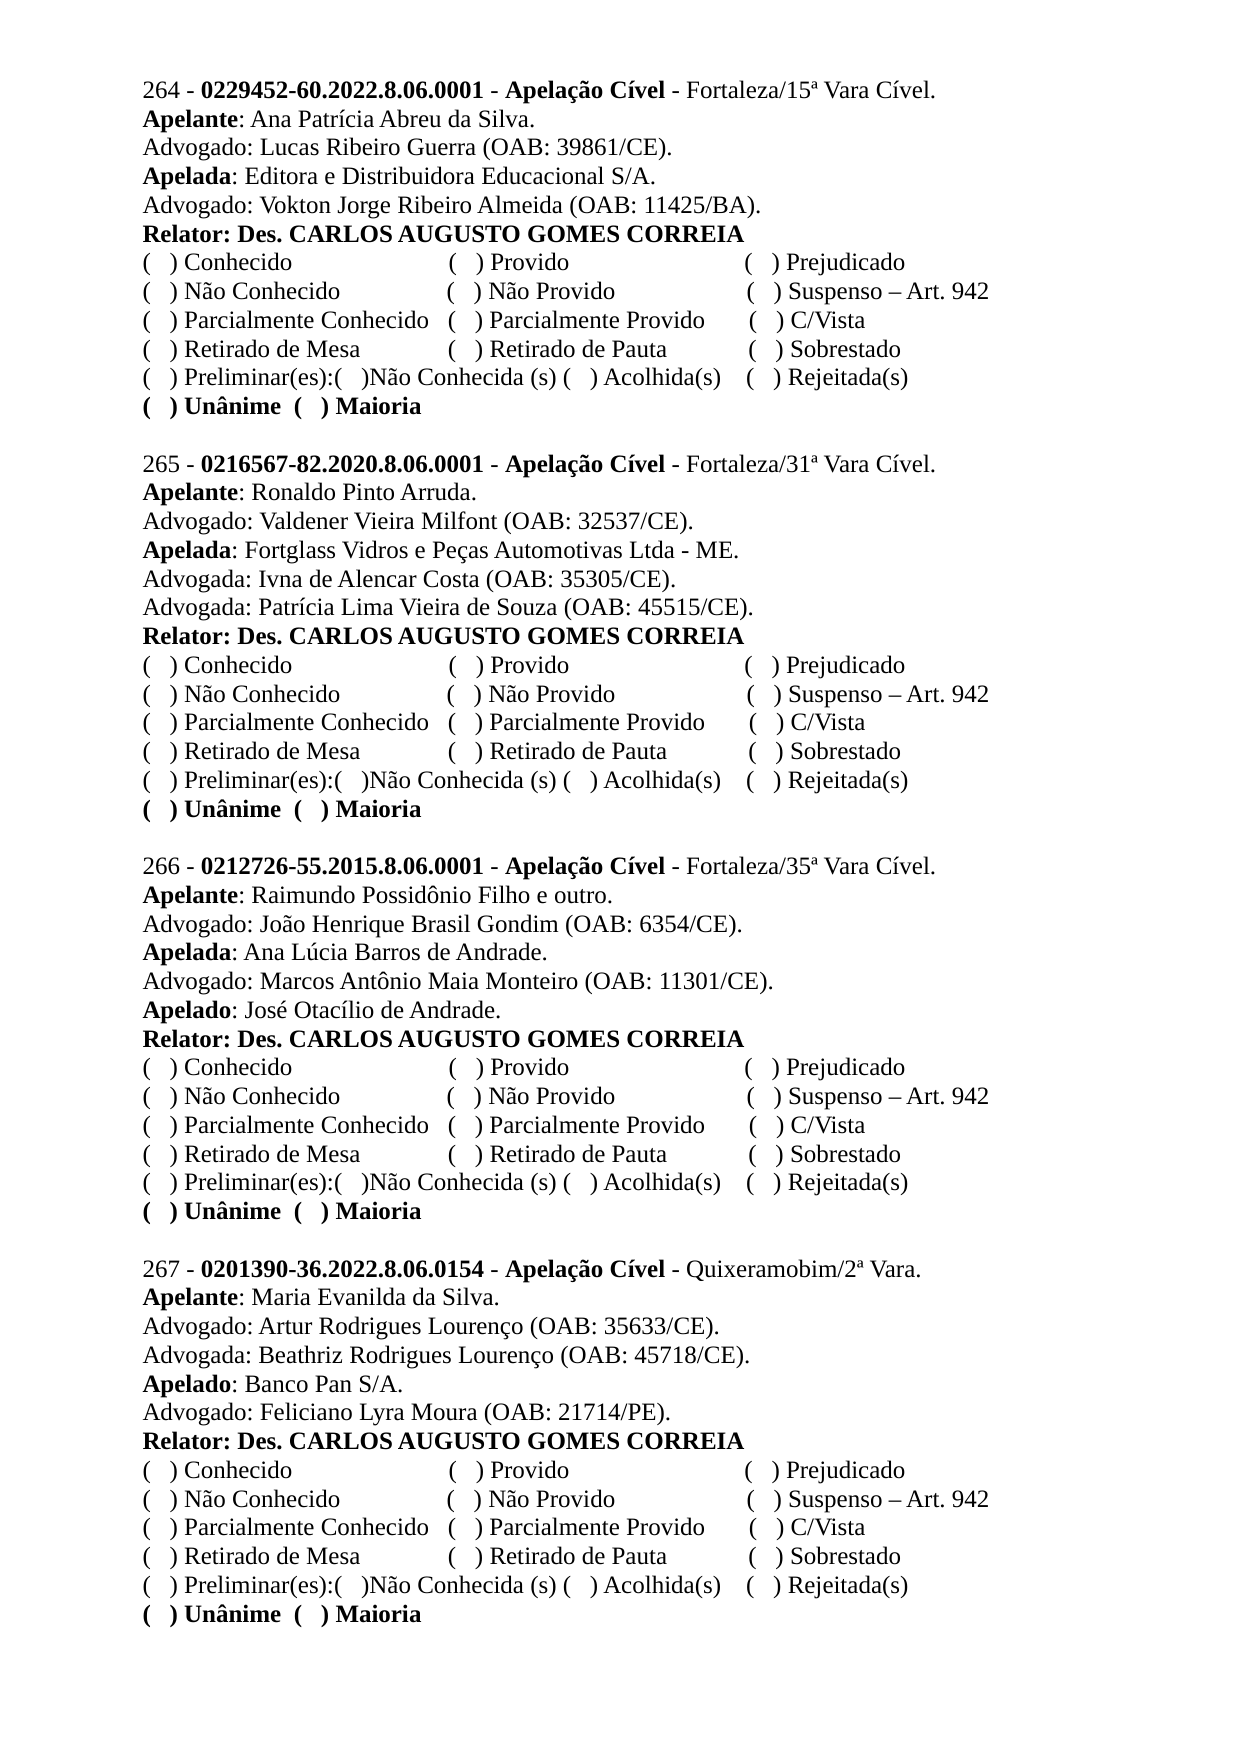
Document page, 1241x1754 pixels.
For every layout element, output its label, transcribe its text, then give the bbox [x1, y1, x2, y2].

text Advogado: Lucas Ribeiro Guerra (OAB: 39861/CE). [142, 132, 1141, 161]
text Advogada: Ivna de Alencar Costa (OAB: 35305/CE). [142, 564, 1141, 592]
text ( ) Não Conhecido ( ) Não Provido ( ) Suspenso – Art. 942 [142, 679, 1158, 707]
text Relator: Des. CARLOS AUGUSTO GOMES CORREIA [142, 1426, 1141, 1455]
text 265 - 0216567-82.2020.8.06.0001 - Apelação Cível - Fortaleza/31ª Vara Cível. [142, 449, 1141, 477]
text Apelada: Editora e Distribuidora Educacional S/A. [142, 161, 1141, 190]
text ( ) Unânime ( ) Maioria [142, 1599, 1158, 1627]
text Advogado: Feliciano Lyra Moura (OAB: 21714/PE). [142, 1397, 1141, 1426]
text Apelante: Maria Evanilda da Silva. [142, 1282, 1141, 1311]
text ( ) Conhecido ( ) Provido ( ) Prejudicado [142, 1455, 1141, 1484]
text Advogado: Artur Rodrigues Lourenço (OAB: 35633/CE). [142, 1311, 1141, 1340]
text ( ) Retirado de Mesa ( ) Retirado de Pauta ( ) Sobrestado [142, 334, 1158, 362]
text Relator: Des. CARLOS AUGUSTO GOMES CORREIA [142, 219, 1141, 247]
text Apelante: Raimundo Possidônio Filho e outro. [142, 880, 1141, 909]
text ( ) Unânime ( ) Maioria [142, 1196, 1158, 1225]
text ( ) Unânime ( ) Maioria [142, 794, 1158, 822]
text ( ) Parcialmente Conhecido ( ) Parcialmente Provido ( ) C/Vista [142, 707, 1158, 736]
text ( ) Não Conhecido ( ) Não Provido ( ) Suspenso – Art. 942 [142, 1484, 1158, 1512]
text ( ) Conhecido ( ) Provido ( ) Prejudicado [142, 650, 1141, 679]
text ( ) Preliminar(es):( )Não Conhecida (s) ( ) Acolhida(s) ( ) Rejeitada(s) [142, 1570, 1158, 1599]
text Apelado: José Otacílio de Andrade. [142, 995, 1141, 1024]
text ( ) Parcialmente Conhecido ( ) Parcialmente Provido ( ) C/Vista [142, 1110, 1158, 1139]
text ( ) Preliminar(es):( )Não Conhecida (s) ( ) Acolhida(s) ( ) Rejeitada(s) [142, 362, 1158, 391]
text ( ) Retirado de Mesa ( ) Retirado de Pauta ( ) Sobrestado [142, 736, 1158, 765]
text Advogada: Beathriz Rodrigues Lourenço (OAB: 45718/CE). [142, 1340, 1141, 1369]
text ( ) Parcialmente Conhecido ( ) Parcialmente Provido ( ) C/Vista [142, 1512, 1158, 1541]
text ( ) Não Conhecido ( ) Não Provido ( ) Suspenso – Art. 942 [142, 276, 1158, 305]
text ( ) Conhecido ( ) Provido ( ) Prejudicado [142, 247, 1141, 276]
text 267 - 0201390-36.2022.8.06.0154 - Apelação Cível - Quixeramobim/2ª Vara. [142, 1254, 1141, 1282]
text Advogado: João Henrique Brasil Gondim (OAB: 6354/CE). [142, 909, 1141, 937]
text ( ) Unânime ( ) Maioria [142, 391, 1158, 420]
text Apelada: Fortglass Vidros e Peças Automotivas Ltda - ME. [142, 535, 1141, 564]
text 264 - 0229452-60.2022.8.06.0001 - Apelação Cível - Fortaleza/15ª Vara Cível. [142, 75, 1141, 104]
text Advogado: Marcos Antônio Maia Monteiro (OAB: 11301/CE). [142, 966, 1141, 995]
text ( ) Preliminar(es):( )Não Conhecida (s) ( ) Acolhida(s) ( ) Rejeitada(s) [142, 1167, 1158, 1196]
text 266 - 0212726-55.2015.8.06.0001 - Apelação Cível - Fortaleza/35ª Vara Cível. [142, 851, 1141, 880]
text Advogada: Patrícia Lima Vieira de Souza (OAB: 45515/CE). [142, 592, 1141, 621]
text Apelado: Banco Pan S/A. [142, 1369, 1141, 1397]
text ( ) Preliminar(es):( )Não Conhecida (s) ( ) Acolhida(s) ( ) Rejeitada(s) [142, 765, 1158, 794]
text ( ) Retirado de Mesa ( ) Retirado de Pauta ( ) Sobrestado [142, 1541, 1158, 1570]
text Relator: Des. CARLOS AUGUSTO GOMES CORREIA [142, 1024, 1141, 1052]
text Apelante: Ronaldo Pinto Arruda. [142, 477, 1141, 506]
text Advogado: Vokton Jorge Ribeiro Almeida (OAB: 11425/BA). [142, 190, 1141, 219]
text Apelada: Ana Lúcia Barros de Andrade. [142, 937, 1141, 966]
text ( ) Não Conhecido ( ) Não Provido ( ) Suspenso – Art. 942 [142, 1081, 1158, 1110]
text Relator: Des. CARLOS AUGUSTO GOMES CORREIA [142, 621, 1141, 650]
text ( ) Retirado de Mesa ( ) Retirado de Pauta ( ) Sobrestado [142, 1139, 1158, 1167]
text Apelante: Ana Patrícia Abreu da Silva. [142, 104, 1141, 132]
text ( ) Parcialmente Conhecido ( ) Parcialmente Provido ( ) C/Vista [142, 305, 1158, 334]
text Advogado: Valdener Vieira Milfont (OAB: 32537/CE). [142, 506, 1141, 535]
text ( ) Conhecido ( ) Provido ( ) Prejudicado [142, 1052, 1141, 1081]
